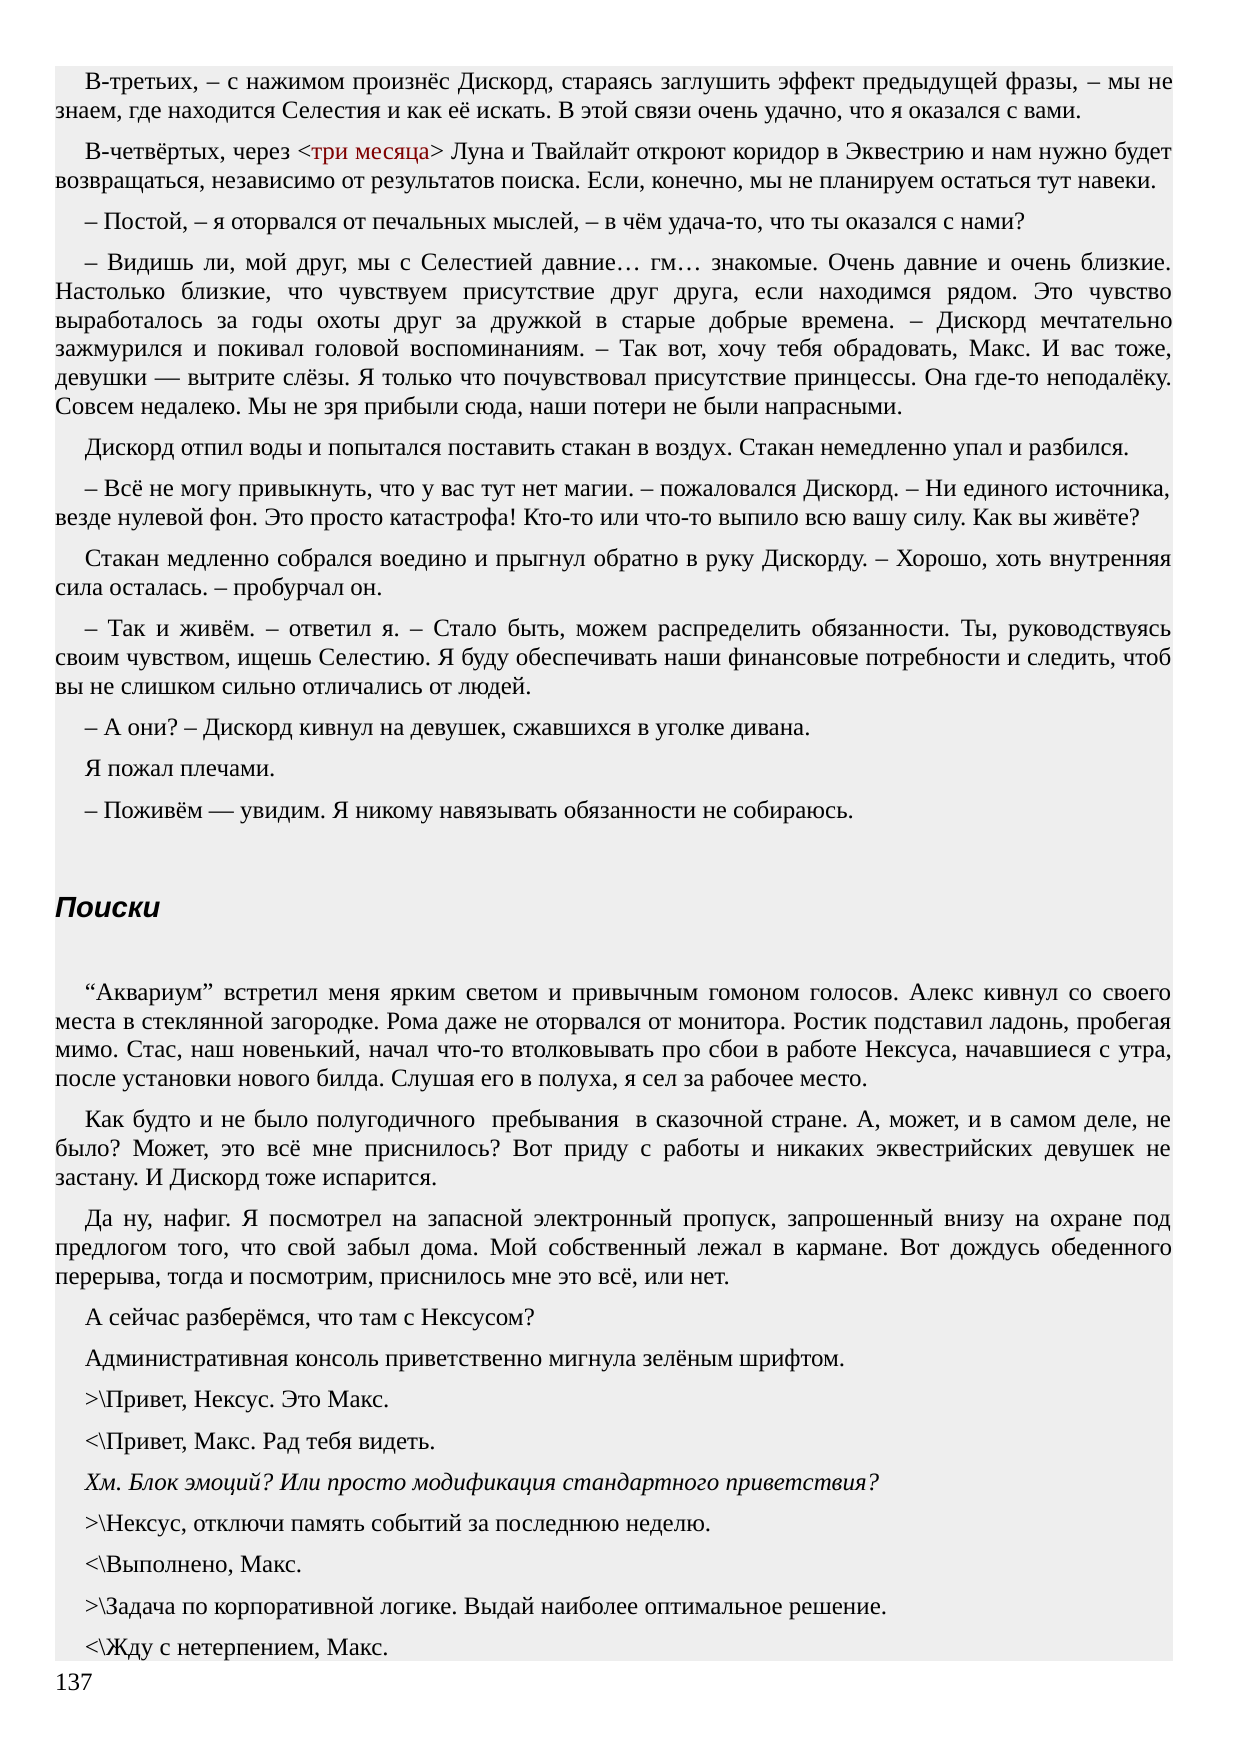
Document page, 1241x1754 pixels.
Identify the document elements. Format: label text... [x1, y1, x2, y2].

text <\Жду с нетерпением, Макс. [55, 1632, 1173, 1661]
text Я пожал плечами. [55, 753, 1173, 782]
text – Постой, – я оторвался от печальных мыслей, – в чём удача-то, что ты оказался с нами? [55, 206, 1173, 235]
text >\Задача по корпоративной логике. Выдай наиболее оптимальное решение. [55, 1591, 1173, 1619]
text Хм. Блок эмоций? Или просто модификация стандартного приветствия? [55, 1467, 1173, 1496]
text В-четвёртых, через <три месяца> Луна и Твайлайт откроют коридор в Эквестрию и нам нужно будет возвращаться, независимо от результатов поиска. Если, конечно, мы не планируем остаться тут навеки. [55, 136, 1173, 193]
text >\Нексус, отключи память событий за последнюю неделю. [55, 1508, 1173, 1537]
text – А они? – Дискорд кивнул на девушек, сжавшихся в уголке дивана. [55, 712, 1173, 741]
text В-третьих, – с нажимом произнёс Дискорд, стараясь заглушить эффект предыдущей фразы, – мы не знаем, где находится Селестия и как её искать. В этой связи очень удачно, что я оказался с вами. [55, 66, 1173, 123]
text <\Привет, Макс. Рад тебя видеть. [55, 1426, 1173, 1454]
text – Видишь ли, мой друг, мы с Селестией давние… гм… знакомые. Очень давние и очень близкие. Настолько близкие, что чувствуем присутствие друг друга, если находимся рядом. Это чувство выработалось за годы охоты друг за дружкой в старые добрые времена. – Дискорд мечтательно зажмурился и покивал головой воспоминаниям. – Так вот, хочу тебя обрадовать, Макс. И вас тоже, девушки — вытрите слёзы. Я только что почувствовал присутствие принцессы. Она где-то неподалёку. Совсем недалеко. Мы не зря прибыли сюда, наши потери не были напрасными. [55, 247, 1173, 420]
text “Аквариум” встретил меня ярким светом и привычным гомоном голосов. Алекс кивнул со своего места в стеклянной загородке. Рома даже не оторвался от монитора. Ростик подставил ладонь, пробегая мимо. Стас, наш новенький, начал что-то втолковывать про сбои в работе Нексуса, начавшиеся с утра, после установки нового билда. Слушая его в полуха, я сел за рабочее место. [55, 977, 1173, 1092]
text – Так и живём. – ответил я. – Стало быть, можем распределить обязанности. Ты, руководствуясь своим чувством, ищешь Селестию. Я буду обеспечивать наши финансовые потребности и следить, чтоб вы не слишком сильно отличались от людей. [55, 613, 1173, 700]
text >\Привет, Нексус. Это Макс. [55, 1384, 1173, 1413]
text Административная консоль приветственно мигнула зелёным шрифтом. [55, 1343, 1173, 1372]
text Да ну, нафиг. Я посмотрел на запасной электронный пропуск, запрошенный внизу на охране под предлогом того, что свой забыл дома. Мой собственный лежал в кармане. Вот дождусь обеденного перерыва, тогда и посмотрим, приснилось мне это всё, или нет. [55, 1203, 1173, 1289]
text Стакан медленно собрался воедино и прыгнул обратно в руку Дискорду. – Хорошо, хоть внутренняя сила осталась. – пробурчал он. [55, 543, 1173, 601]
text <\Выполнено, Макс. [55, 1549, 1173, 1578]
text – Поживём — увидим. Я никому навязывать обязанности не собираюсь. [55, 795, 1173, 823]
subtitle Поиски [55, 890, 1173, 923]
text А сейчас разберёмся, что там с Нексусом? [55, 1302, 1173, 1331]
text Дискорд отпил воды и попытался поставить стакан в воздух. Стакан немедленно упал и разбился. [55, 432, 1173, 461]
text Как будто и не было полугодичного пребывания в сказочной стране. А, может, и в самом деле, не было? Может, это всё мне приснилось? Вот приду с работы и никаких эквестрийских девушек не застану. И Дискорд тоже испарится. [55, 1104, 1173, 1191]
text – Всё не могу привыкнуть, что у вас тут нет магии. – пожаловался Дискорд. – Ни единого источника, везде нулевой фон. Это просто катастрофа! Кто-то или что-то выпило всю вашу силу. Как вы живёте? [55, 473, 1173, 531]
